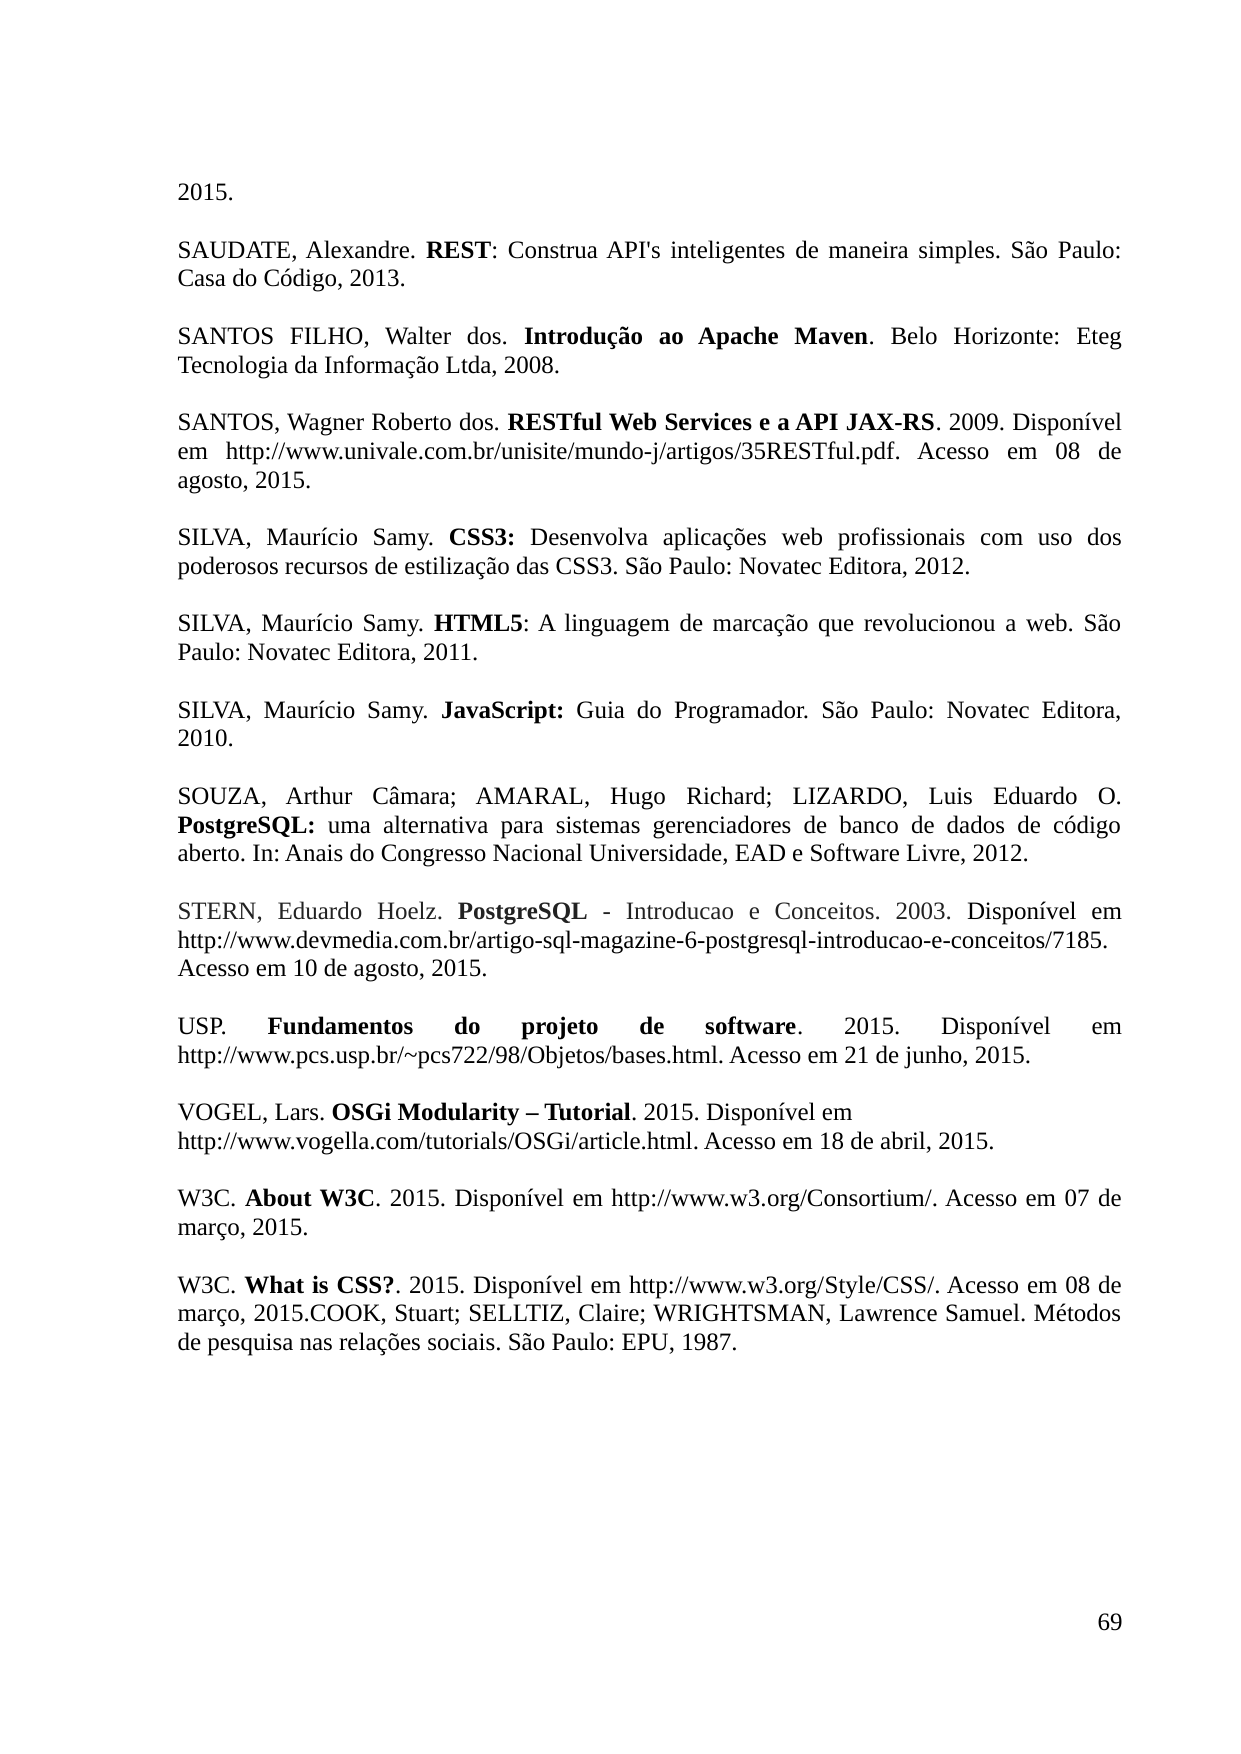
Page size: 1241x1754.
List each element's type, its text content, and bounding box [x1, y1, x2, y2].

text http://www.vogella.com/tutorials/OSGi/article.html. Acesso em 18 de abril, 2015. [177, 1126, 1122, 1155]
text SILVA, Maurício Samy. CSS3: Desenvolva aplicações web profissionais com uso dos poderosos recursos de estilização das CSS3. São Paulo: Novatec Editora, 2012. [177, 522, 1122, 580]
text W3C. About W3C. 2015. Disponível em http://www.w3.org/Consortium/. Acesso em 07 de março, 2015. [177, 1183, 1122, 1241]
text STERN, Eduardo Hoelz. PostgreSQL - Introducao e Conceitos. 2003. Disponível em http://www.devmedia.com.br/artigo-sql-magazine-6-postgresql-introducao-e-conceitos/7185. Acesso em 10 de agosto, 2015. [177, 896, 1122, 982]
text SOUZA, Arthur Câmara; AMARAL, Hugo Richard; LIZARDO, Luis Eduardo O. PostgreSQL: uma alternativa para sistemas gerenciadores de banco de dados de código aberto. In: Anais do Congresso Nacional Universidade, EAD e Software Livre, 2012. [177, 781, 1122, 867]
text W3C. What is CSS?. 2015. Disponível em http://www.w3.org/Style/CSS/. Acesso em 08 de março, 2015.COOK, Stuart; SELLTIZ, Claire; WRIGHTSMAN, Lawrence Samuel. Métodos de pesquisa nas relações sociais. São Paulo: EPU, 1987. [177, 1270, 1122, 1356]
text SANTOS, Wagner Roberto dos. RESTful Web Services e a API JAX-RS. 2009. Disponível em http://www.univale.com.br/unisite/mundo-j/artigos/35RESTful.pdf. Acesso em 08 de agosto, 2015. [177, 407, 1122, 493]
text USP. Fundamentos do projeto de software. 2015. Disponível em http://www.pcs.usp.br/~pcs722/98/Objetos/bases.html. Acesso em 21 de junho, 2015. [177, 1011, 1122, 1068]
text SAUDATE, Alexandre. REST: Construa API's inteligentes de maneira simples. São Paulo: Casa do Código, 2013. [177, 235, 1122, 292]
text VOGEL, Lars. OSGi Modularity – Tutorial. 2015. Disponível em [177, 1097, 1122, 1126]
text 2015. [177, 177, 1122, 206]
text SILVA, Maurício Samy. JavaScript: Guia do Programador. São Paulo: Novatec Editora, 2010. [177, 695, 1122, 752]
text SILVA, Maurício Samy. HTML5: A linguagem de marcação que revolucionou a web. São Paulo: Novatec Editora, 2011. [177, 608, 1122, 666]
text SANTOS FILHO, Walter dos. Introdução ao Apache Maven. Belo Horizonte: Eteg Tecnologia da Informação Ltda, 2008. [177, 321, 1122, 378]
